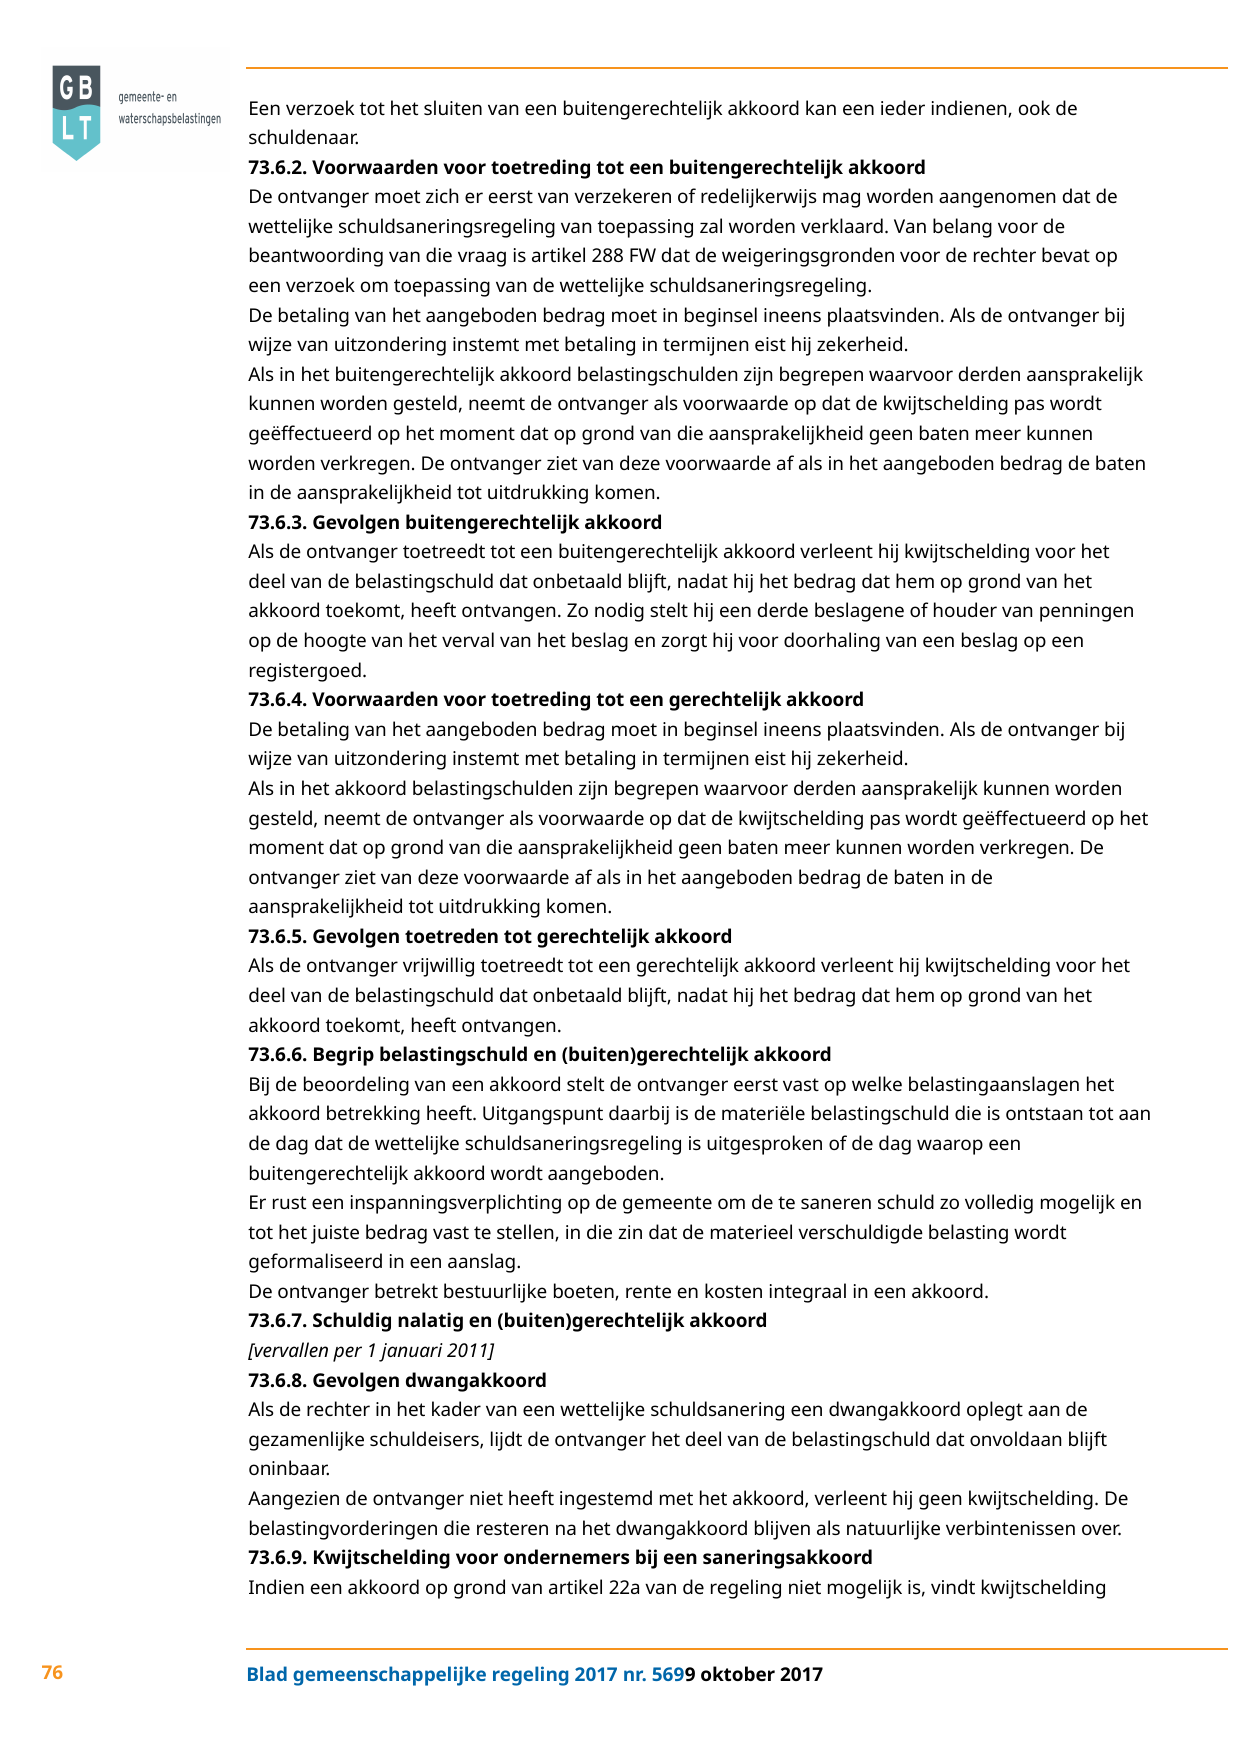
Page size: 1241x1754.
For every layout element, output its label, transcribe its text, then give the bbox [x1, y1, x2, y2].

text De ontvanger moet zich er eerst van verzekeren of redelijkerwijs mag worden aangenomen dat de wettelijke schuldsaneringsregeling van toepassing zal worden verklaard. Van belang voor de beantwoording van die vraag is artikel 288 FW dat de weigeringsgronden voor de rechter bevat op een verzoek om toepassing van de wettelijke schuldsaneringsregeling. [248, 183, 1152, 298]
text Als in het buitengerechtelijk akkoord belastingschulden zijn begrepen waarvoor derden aansprakelijk kunnen worden gesteld, neemt de ontvanger als voorwaarde op dat de kwijtschelding pas wordt geëffectueerd op het moment dat op grond van die aansprakelijkheid geen baten meer kunnen worden verkregen. De ontvanger ziet van deze voorwaarde af als in het aangeboden bedrag de baten in de aansprakelijkheid tot uitdrukking komen. [248, 361, 1152, 505]
text [vervallen per 1 januari 2011] [248, 1337, 1152, 1363]
text De betaling van het aangeboden bedrag moet in beginsel ineens plaatsvinden. Als de ontvanger bij wijze van uitzondering instemt met betaling in termijnen eist hij zekerheid. [248, 302, 1152, 357]
picture [41, 47, 231, 172]
text Aangezien de ontvanger niet heeft ingestemd met het akkoord, verleent hij geen kwijtschelding. De belastingvorderingen die resteren na het dwangakkoord blijven als natuurlijke verbintenissen over. [248, 1485, 1152, 1541]
text 73.6.3. Gevolgen buitengerechtelijk akkoord [248, 509, 1152, 535]
text 73.6.4. Voorwaarden voor toetreding tot een gerechtelijk akkoord [248, 686, 1152, 712]
text 73.6.7. Schuldig nalatig en (buiten)gerechtelijk akkoord [248, 1308, 1152, 1333]
text Bij de beoordeling van een akkoord stelt de ontvanger eerst vast op welke belastingaanslagen het akkoord betrekking heeft. Uitgangspunt daarbij is de materiële belastingschuld die is ontstaan tot aan de dag dat de wettelijke schuldsaneringsregeling is uitgesproken of de dag waarop een buitengerechtelijk akkoord wordt aangeboden. [248, 1071, 1152, 1186]
text 73.6.2. Voorwaarden voor toetreding tot een buitengerechtelijk akkoord [248, 154, 1152, 180]
text 73.6.6. Begrip belastingschuld en (buiten)gerechtelijk akkoord [248, 1041, 1152, 1067]
text Als de rechter in het kader van een wettelijke schuldsanering een dwangakkoord oplegt aan de gezamenlijke schuldeisers, lijdt de ontvanger het deel van de belastingschuld dat onvoldaan blijft oninbaar. [248, 1396, 1152, 1481]
text Als de ontvanger toetreedt tot een buitengerechtelijk akkoord verleent hij kwijtschelding voor het deel van de belastingschuld dat onbetaald blijft, nadat hij het bedrag dat hem op grond van het akkoord toekomt, heeft ontvangen. Zo nodig stelt hij een derde beslagene of houder van penningen op de hoogte van het verval van het beslag en zorgt hij voor doorhaling van een beslag op een registergoed. [248, 538, 1152, 683]
text 73.6.8. Gevolgen dwangakkoord [248, 1367, 1152, 1393]
text Indien een akkoord op grond van artikel 22a van de regeling niet mogelijk is, vindt kwijtschelding [248, 1574, 1152, 1600]
text 73.6.9. Kwijtschelding voor ondernemers bij een saneringsakkoord [248, 1544, 1152, 1570]
text 73.6.5. Gevolgen toetreden tot gerechtelijk akkoord [248, 923, 1152, 949]
text Een verzoek tot het sluiten van een buitengerechtelijk akkoord kan een ieder indienen, ook de schuldenaar. [248, 95, 1152, 150]
text De betaling van het aangeboden bedrag moet in beginsel ineens plaatsvinden. Als de ontvanger bij wijze van uitzondering instemt met betaling in termijnen eist hij zekerheid. [248, 716, 1152, 771]
text De ontvanger betrekt bestuurlijke boeten, rente en kosten integraal in een akkoord. [248, 1278, 1152, 1304]
text Er rust een inspanningsverplichting op de gemeente om de te saneren schuld zo volledig mogelijk en tot het juiste bedrag vast te stellen, in die zin dat de materieel verschuldigde belasting wordt geformaliseerd in een aanslag. [248, 1189, 1152, 1274]
text Als in het akkoord belastingschulden zijn begrepen waarvoor derden aansprakelijk kunnen worden gesteld, neemt de ontvanger als voorwaarde op dat de kwijtschelding pas wordt geëffectueerd op het moment dat op grond van die aansprakelijkheid geen baten meer kunnen worden verkregen. De ontvanger ziet van deze voorwaarde af als in het aangeboden bedrag de baten in de aansprakelijkheid tot uitdrukking komen. [248, 775, 1152, 919]
text Als de ontvanger vrijwillig toetreedt tot een gerechtelijk akkoord verleent hij kwijtschelding voor het deel van de belastingschuld dat onbetaald blijft, nadat hij het bedrag dat hem op grond van het akkoord toekomt, heeft ontvangen. [248, 953, 1152, 1038]
